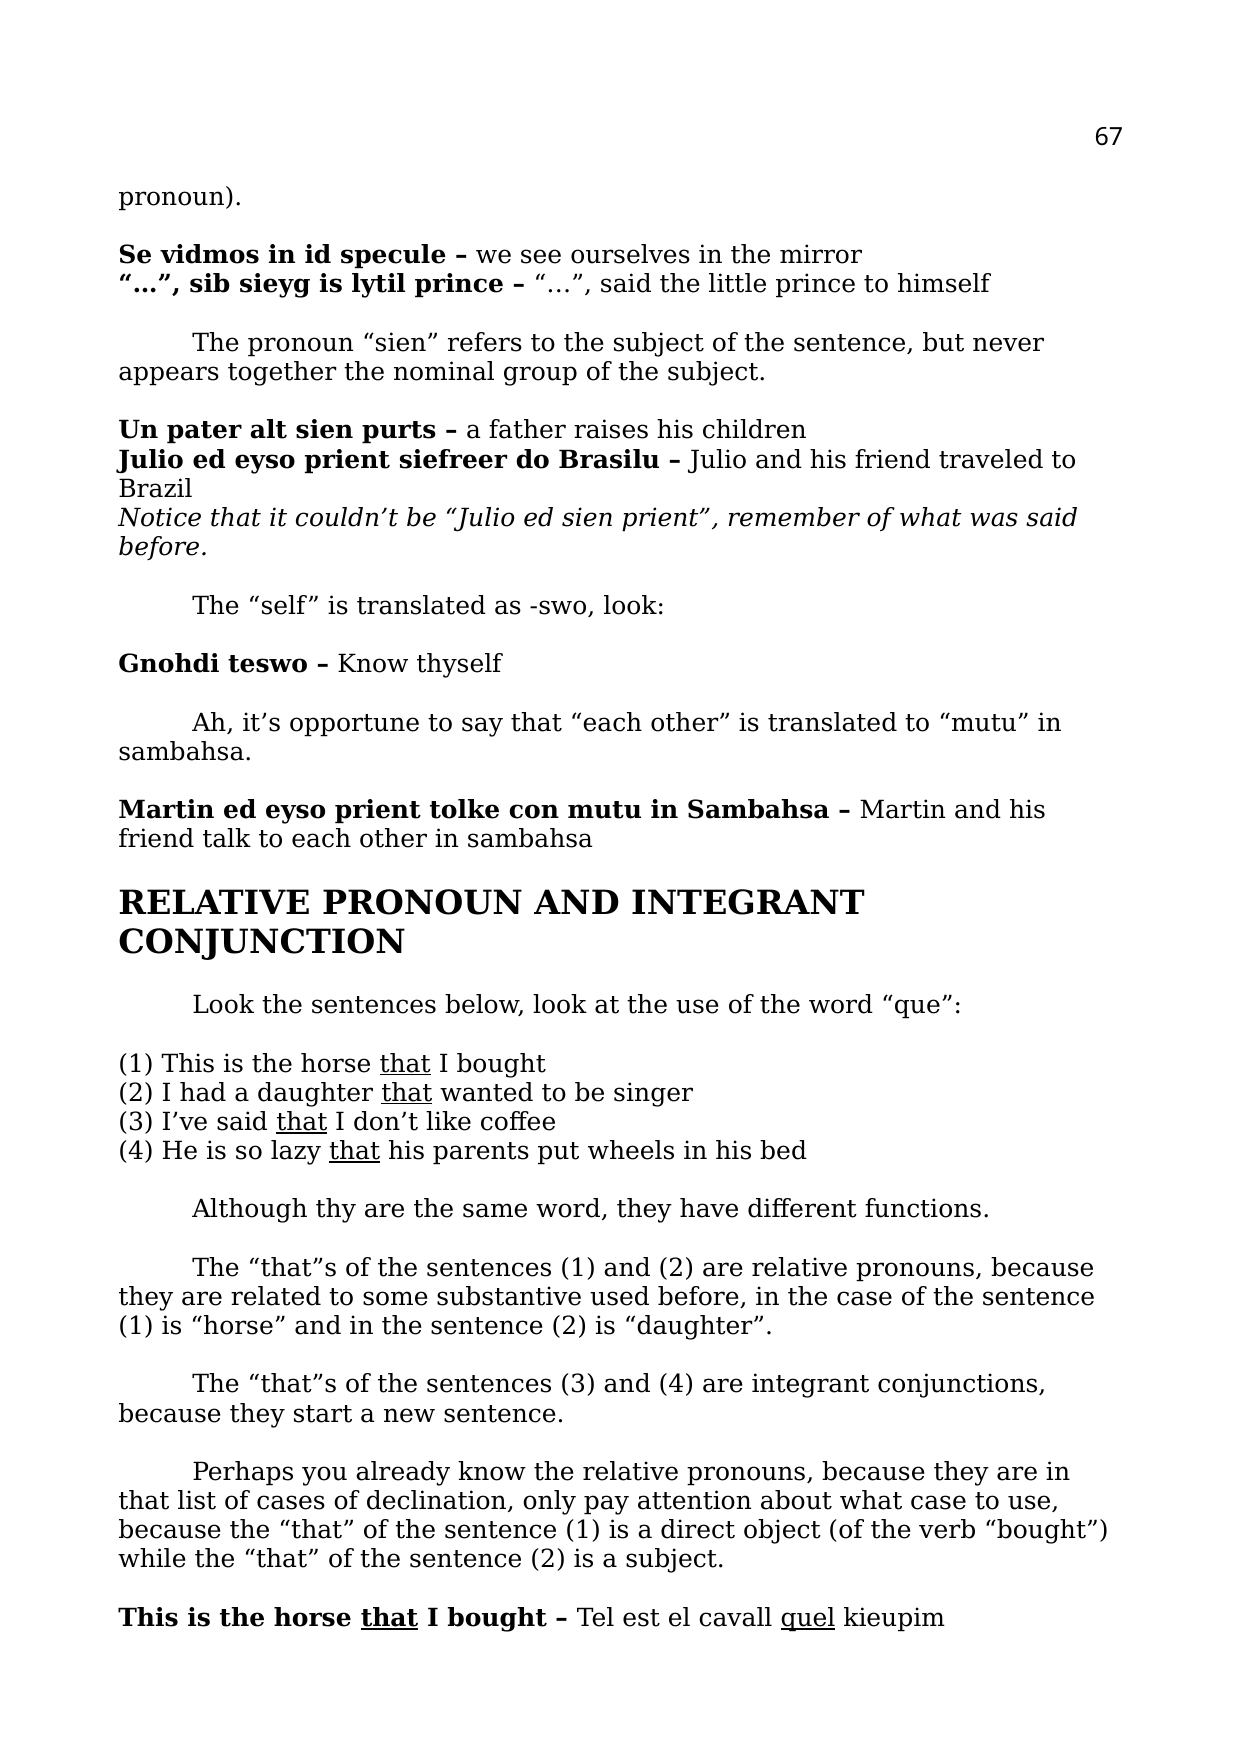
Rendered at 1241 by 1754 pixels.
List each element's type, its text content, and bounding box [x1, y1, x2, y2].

text (4) He is so lazy that his parents put wheels in his bed [118, 1136, 1123, 1165]
text (3) I’ve said that I don’t like coffee [118, 1107, 1123, 1136]
text The “that”s of the sentences (1) and (2) are relative pronouns, because they are related to some substantive used before, in the case of the sentence (1) is “horse” and in the sentence (2) is “daughter”. [118, 1253, 1123, 1340]
text (1) This is the horse that I bought [118, 1049, 1123, 1078]
text Look the sentences below, look at the use of the word “que”: [118, 990, 1123, 1019]
text Gnohdi teswo – Know thyself [118, 649, 1123, 678]
text Ah, it’s opportune to say that “each other” is translated to “mutu” in sambahsa. [118, 708, 1123, 766]
text The “that”s of the sentences (3) and (4) are integrant conjunctions, because they start a new sentence. [118, 1369, 1123, 1428]
text Se vidmos in id specule – we see ourselves in the mirror [118, 240, 1123, 269]
text Un pater alt sien purts – a father raises his children [118, 415, 1123, 445]
text This is the horse that I bought – Tel est el cavall quel kieupim [118, 1603, 1123, 1632]
text The “self” is translated as -swo, look: [118, 591, 1123, 620]
text Notice that it couldn’t be “Julio ed sien prient”, remember of what was said before. [118, 503, 1123, 562]
text Although thy are the same word, they have different functions. [118, 1194, 1123, 1224]
text Martin ed eyso prient tolke con mutu in Sambahsa – Martin and his friend talk to each other in sambahsa [118, 795, 1123, 854]
text The pronoun “sien” refers to the subject of the sentence, but never appears together the nominal group of the subject. [118, 328, 1123, 386]
text pronoun). [118, 182, 1123, 211]
text “…”, sib sieyg is lytil prince – “…”, said the little prince to himself [118, 269, 1123, 299]
text (2) I had a daughter that wanted to be singer [118, 1078, 1123, 1107]
text Julio ed eyso prient siefreer do Brasilu – Julio and his friend traveled to Brazil [118, 445, 1123, 503]
text Perhaps you already know the relative pronouns, because they are in that list of cases of declination, only pay attention about what case to use, because the “that” of the sentence (1) is a direct object (of the verb “bought”) while the “that” of the sentence (2) is a subject. [118, 1457, 1123, 1574]
subtitle RELATIVE PRONOUN AND INTEGRANT CONJUNCTION [118, 883, 1123, 961]
